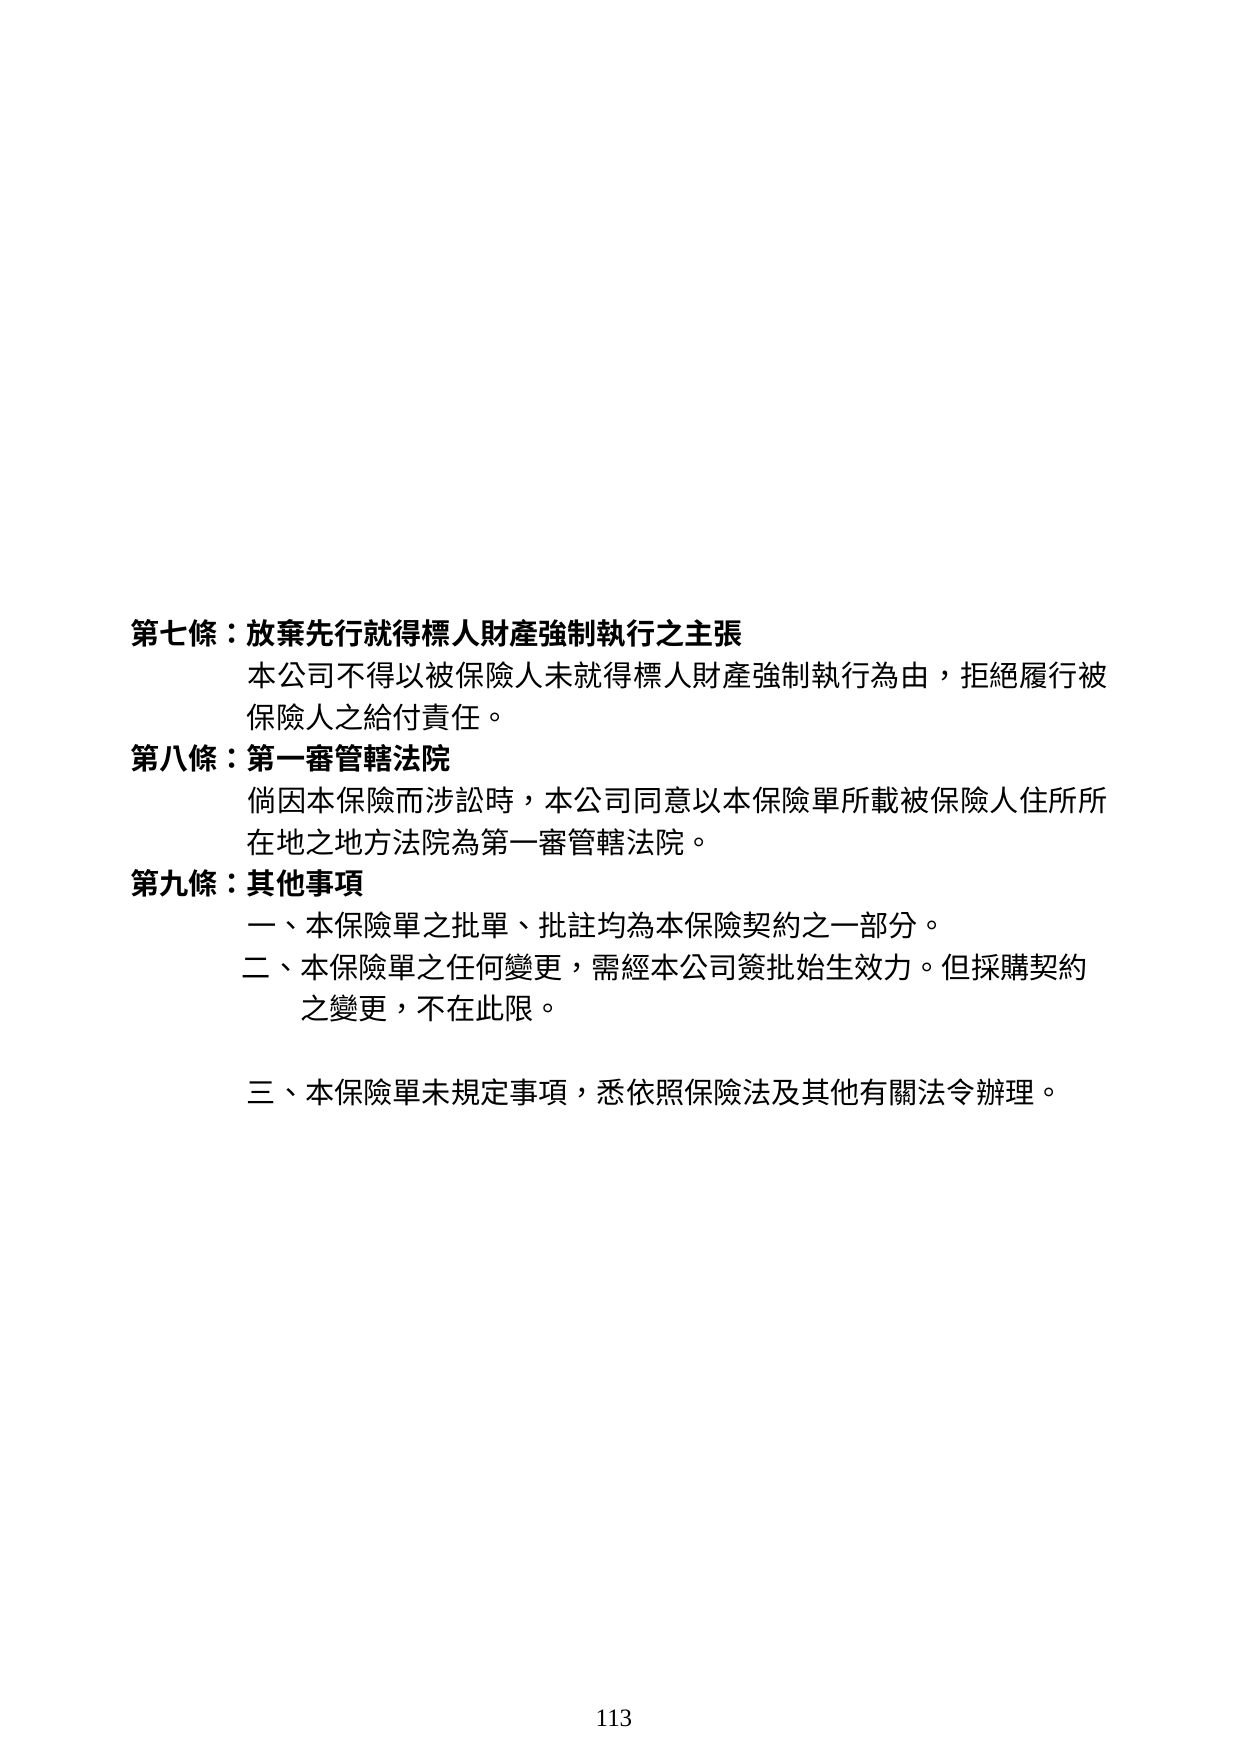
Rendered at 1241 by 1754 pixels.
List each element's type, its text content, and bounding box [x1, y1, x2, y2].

text 三、本保險單未規定事項，悉依照保險法及其他有關法令辦理。 [130, 1049, 1110, 1111]
text 本公司不得以被保險人未就得標人財產強制執行為由，拒絕履行被保險人之給付責任。 [247, 653, 1110, 736]
text 第九條：其他事項 [130, 861, 1110, 903]
text 倘因本保險而涉訟時，本公司同意以本保險單所載被保險人住所所在地之地方法院為第一審管轄法院。 [247, 778, 1110, 861]
text 第七條：放棄先行就得標人財產強制執行之主張 [130, 611, 1110, 653]
text 二、本保險單之任何變更，需經本公司簽批始生效力。但採購契約之變更，不在此限。 [242, 945, 1110, 1028]
text 第八條：第一審管轄法院 [130, 736, 1110, 778]
text 一、本保險單之批單、批註均為本保險契約之一部分。 [159, 903, 1110, 945]
